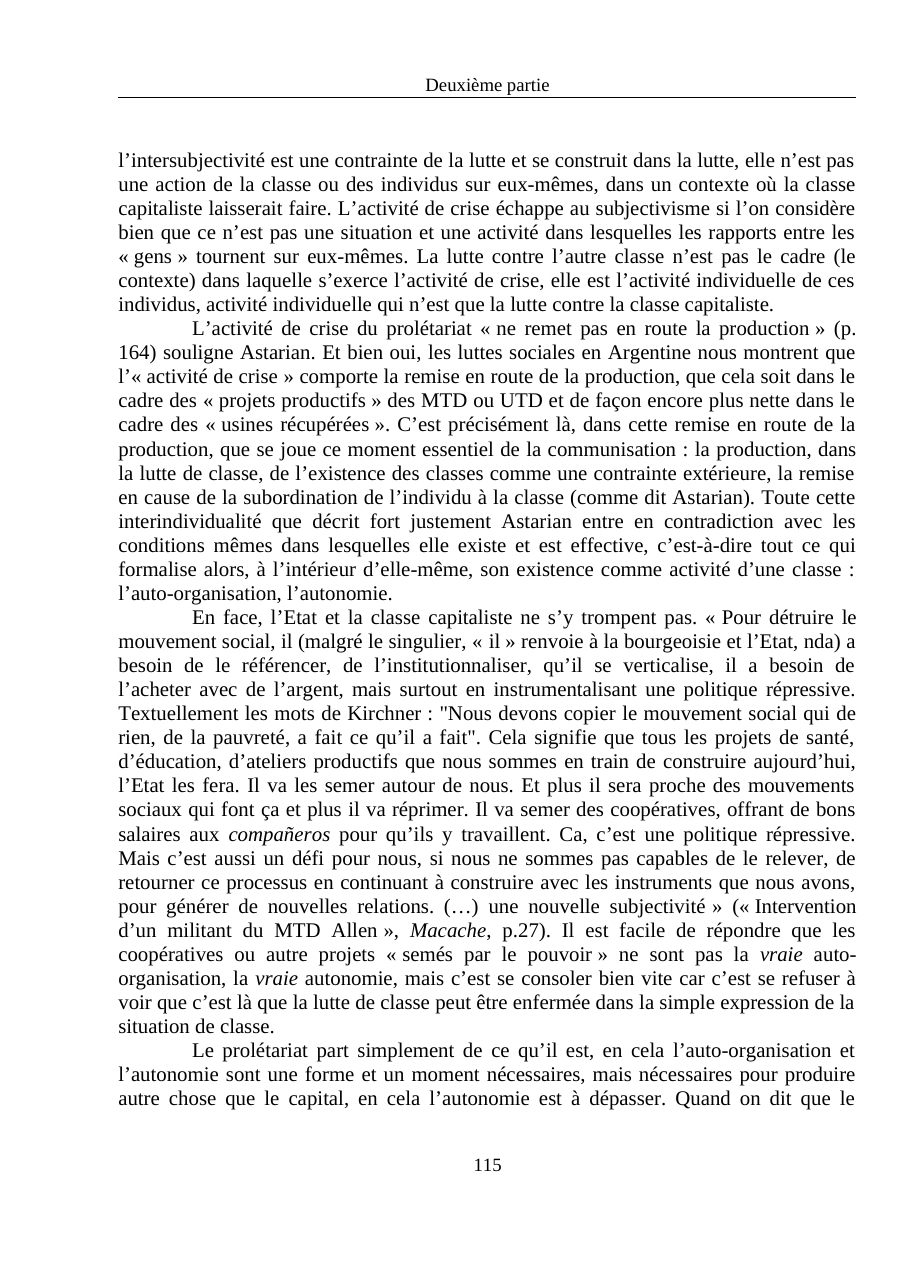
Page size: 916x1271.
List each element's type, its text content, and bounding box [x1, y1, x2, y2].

text Le prolétariat part simplement de ce qu’il est, en cela l’auto-organisation et l’autonomie sont une forme et un moment nécessaires, mais nécessaires pour produire autre chose que le capital, en cela l’autonomie est à dépasser. Quand on dit que le [118, 1038, 856, 1110]
text L’activité de crise du prolétariat « ne remet pas en route la production » (p. 164) souligne Astarian. Et bien oui, les luttes sociales en Argentine nous montrent que l’« activité de crise » comporte la remise en route de la production, que cela soit dans le cadre des « projets productifs » des MTD ou UTD et de façon encore plus nette dans le cadre des « usines récupérées ». C’est précisément là, dans cette remise en route de la production, que se joue ce moment essentiel de la communisation : la production, dans la lutte de classe, de l’existence des classes comme une contrainte extérieure, la remise en cause de la subordination de l’individu à la classe (comme dit Astarian). Toute cette interindividualité que décrit fort justement Astarian entre en contradiction avec les conditions mêmes dans lesquelles elle existe et est effective, c’est-à-dire tout ce qui formalise alors, à l’intérieur d’elle-même, son existence comme activité d’une classe : l’auto-organisation, l’autonomie. [118, 316, 856, 605]
text l’intersubjectivité est une contrainte de la lutte et se construit dans la lutte, elle n’est pas une action de la classe ou des individus sur eux-mêmes, dans un contexte où la classe capitaliste laisserait faire. L’activité de crise échappe au subjectivisme si l’on considère bien que ce n’est pas une situation et une activité dans lesquelles les rapports entre les « gens » tournent sur eux-mêmes. La lutte contre l’autre classe n’est pas le cadre (le contexte) dans laquelle s’exerce l’activité de crise, elle est l’activité individuelle de ces individus, activité individuelle qui n’est que la lutte contre la classe capitaliste. [118, 148, 856, 316]
text En face, l’Etat et la classe capitaliste ne s’y trompent pas. « Pour détruire le mouvement social, il (malgré le singulier, « il » renvoie à la bourgeoisie et l’Etat, nda) a besoin de le référencer, de l’institutionnaliser, qu’il se verticalise, il a besoin de l’acheter avec de l’argent, mais surtout en instrumentalisant une politique répressive. Textuellement les mots de Kirchner : "Nous devons copier le mouvement social qui de rien, de la pauvreté, a fait ce qu’il a fait". Cela signifie que tous les projets de santé, d’éducation, d’ateliers productifs que nous sommes en train de construire aujourd’hui, l’Etat les fera. Il va les semer autour de nous. Et plus il sera proche des mouvements sociaux qui font ça et plus il va réprimer. Il va semer des coopératives, offrant de bons salaires aux compañeros pour qu’ils y travaillent. Ca, c’est une politique répressive. Mais c’est aussi un défi pour nous, si nous ne sommes pas capables de le relever, de retourner ce processus en continuant à construire avec les instruments que nous avons, pour générer de nouvelles relations. (…) une nouvelle subjectivité » (« Intervention d’un militant du MTD Allen », Macache, p.27). Il est facile de répondre que les coopératives ou autre projets « semés par le pouvoir » ne sont pas la vraie auto-organisation, la vraie autonomie, mais c’est se consoler bien vite car c’est se refuser à voir que c’est là que la lutte de classe peut être enfermée dans la simple expression de la situation de classe. [118, 605, 856, 1038]
